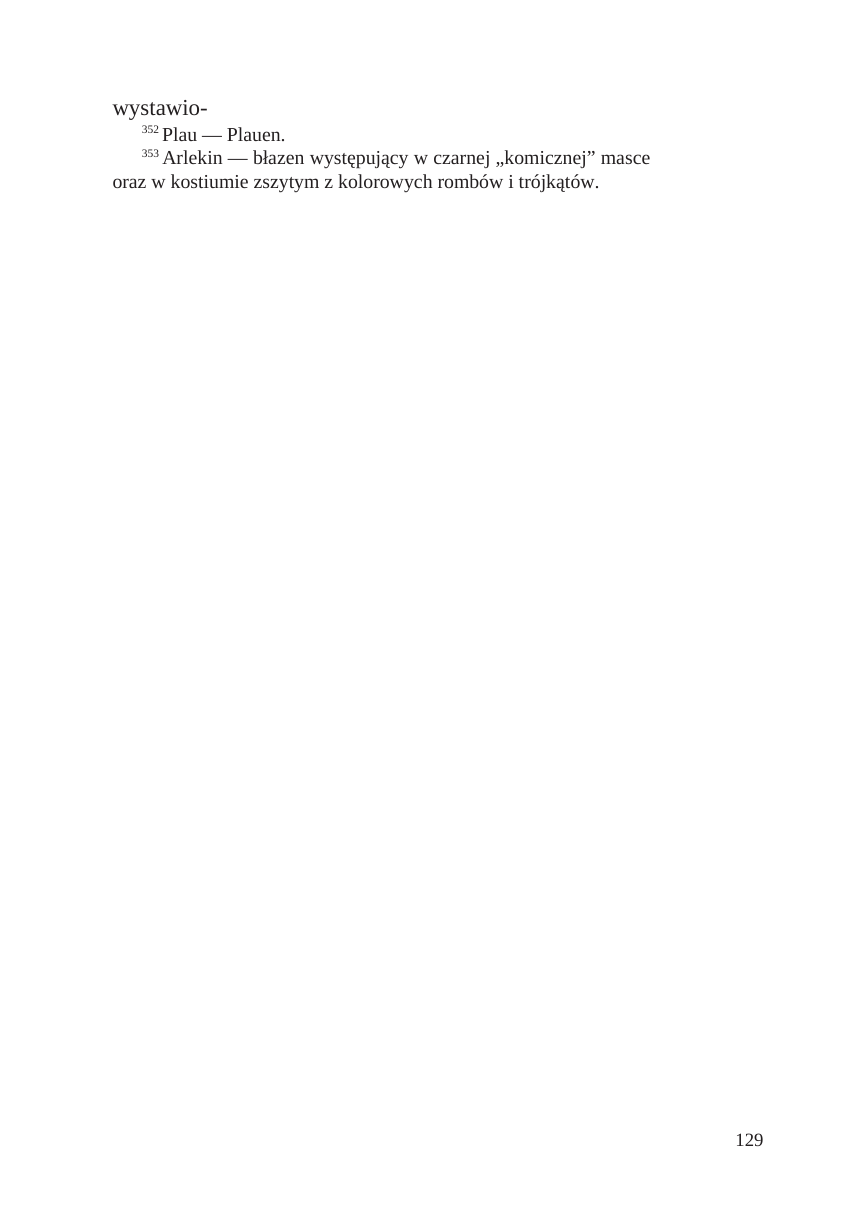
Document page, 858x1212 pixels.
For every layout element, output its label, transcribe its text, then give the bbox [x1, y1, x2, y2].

text wystawio- [112, 94, 651, 120]
text 353 Arlekin — błazen występujący w czarnej „komicznej” masce oraz w kostiumie zszytym z kolorowych rombów i trójkątów. [112, 146, 651, 193]
text 352 Plau — Plauen. [142, 122, 807, 145]
